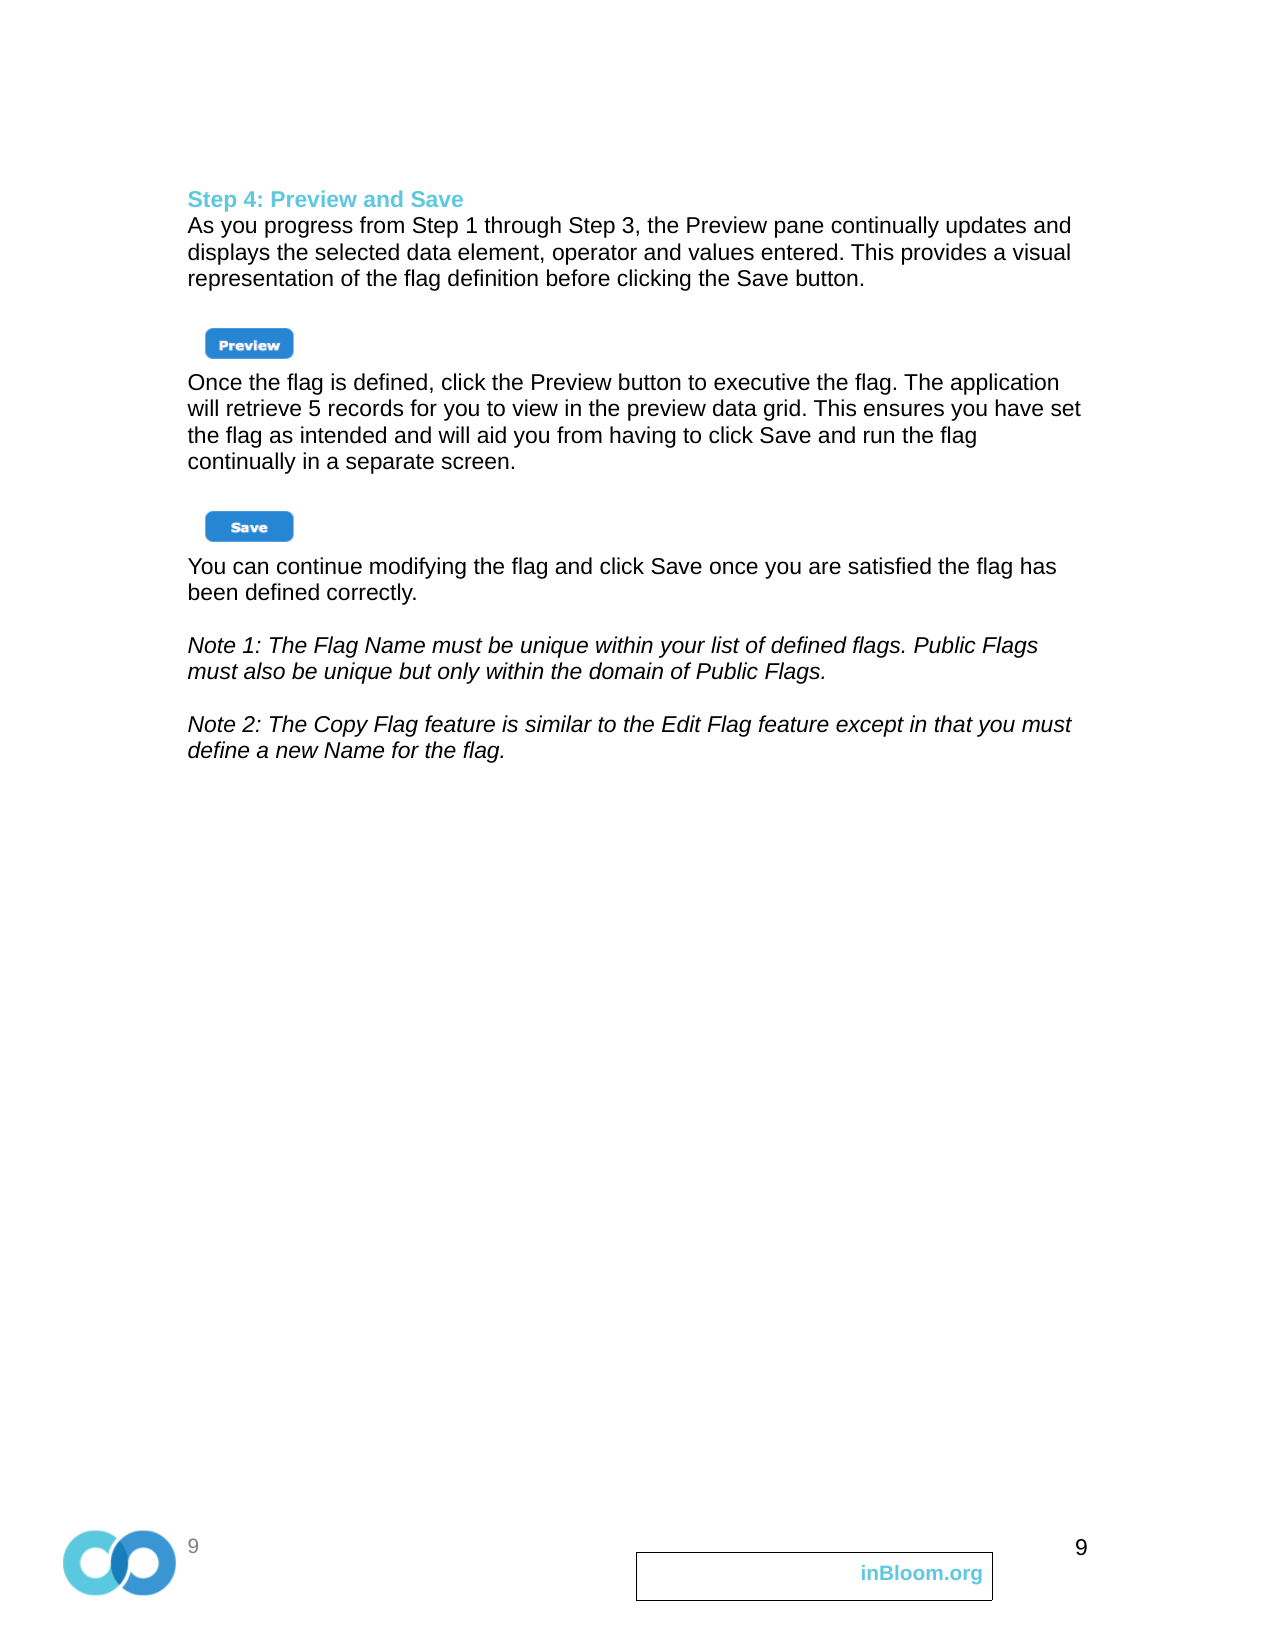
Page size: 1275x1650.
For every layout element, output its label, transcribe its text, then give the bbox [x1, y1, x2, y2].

picture [53, 1518, 926, 1635]
text As you progress from Step 1 through Step 3, the Preview pane continually updates and displays the selected data element, operator and values entered. This provides a visual representation of the flag definition before clicking the Save button. [187, 212, 1087, 291]
text Once the flag is defined, click the Preview button to executive the flag. The application will retrieve 5 records for you to view in the preview data grid. This ensures you have set the flag as intended and will aid you from having to click Save and run the flag continually in a separate screen. [187, 369, 1087, 474]
picture [202, 508, 297, 545]
text You can continue modifying the flag and click Save once you are satisfied the flag has been defined correctly. Note 1: The Flag Name must be unique within your list of defined flags. Public Flags must also be unique but only within the domain of Public Flags. Note 2: The Copy Flag feature is similar to the Edit Flag feature except in that you must define a new Name for the flag. [187, 553, 1087, 763]
picture [202, 325, 297, 362]
subtitle Step 4: Preview and Save [187, 186, 1087, 212]
